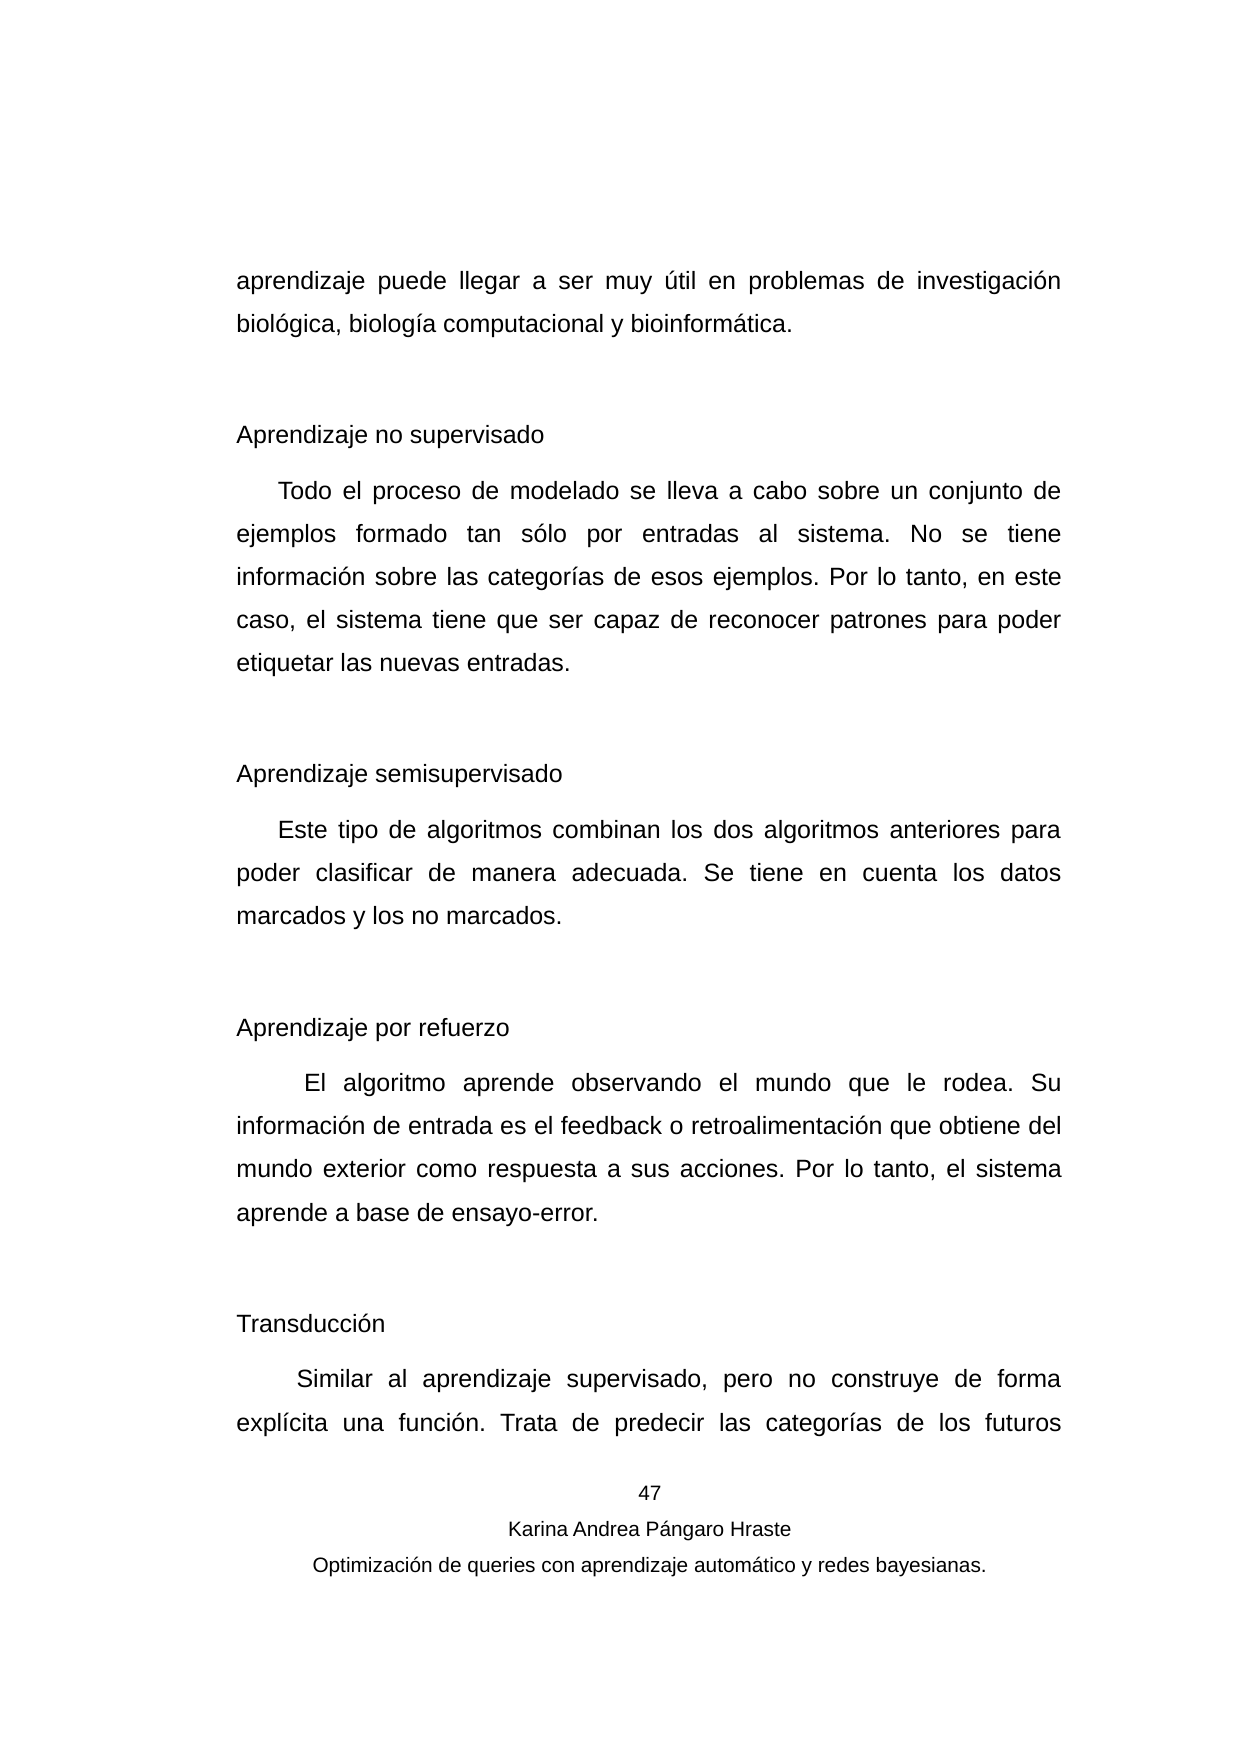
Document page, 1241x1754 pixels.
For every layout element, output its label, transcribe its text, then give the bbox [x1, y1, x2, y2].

text Aprendizaje semisupervisado [236, 759, 1063, 788]
text Este tipo de algoritmos combinan los dos algoritmos anteriores para poder clasificar de manera adecuada. Se tiene en cuenta los datos marcados y los no marcados. [236, 815, 1063, 930]
text aprendizaje puede llegar a ser muy útil en problemas de investigación biológica, biología computacional y bioinformática. [236, 266, 1063, 338]
text Todo el proceso de modelado se lleva a cabo sobre un conjunto de ejemplos formado tan sólo por entradas al sistema. No se tiene información sobre las categorías de esos ejemplos. Por lo tanto, en este caso, el sistema tiene que ser capaz de reconocer patrones para poder etiquetar las nuevas entradas. [236, 476, 1063, 677]
text Similar al aprendizaje supervisado, pero no construye de forma explícita una función. Trata de predecir las categorías de los futuros [236, 1364, 1063, 1436]
text Aprendizaje por refuerzo [236, 1013, 1063, 1041]
text Aprendizaje no supervisado [236, 420, 1063, 449]
text Transducción [236, 1309, 1063, 1338]
text El algoritmo aprende observando el mundo que le rodea. Su información de entrada es el feedback o retroalimentación que obtiene del mundo exterior como respuesta a sus acciones. Por lo tanto, el sistema aprende a base de ensayo-error. [236, 1068, 1063, 1226]
